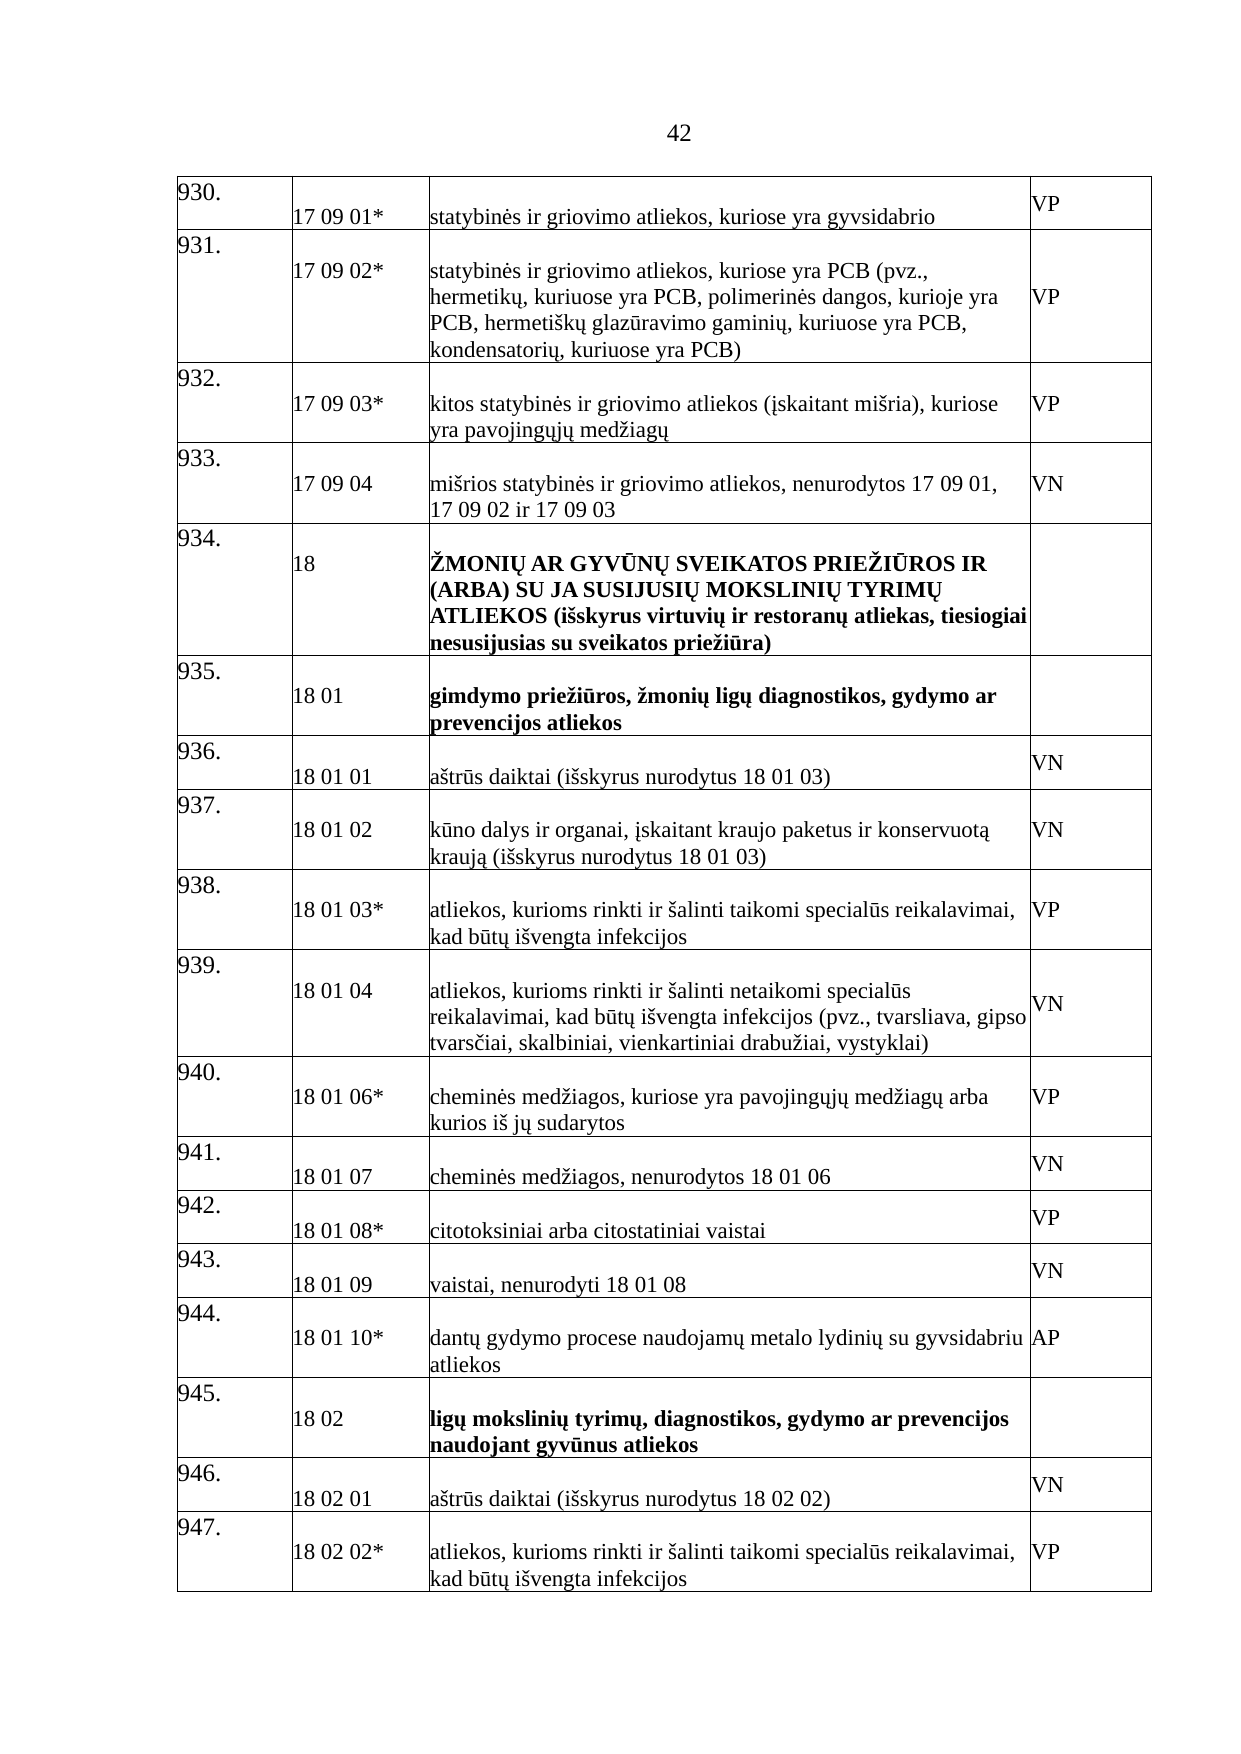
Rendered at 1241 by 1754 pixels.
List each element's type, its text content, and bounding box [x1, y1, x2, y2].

table_cell [180, 1198, 186, 1205]
table_cell [180, 1520, 186, 1527]
table_cell [178, 751, 186, 758]
table_cell VN [1031, 1458, 1151, 1511]
table_cell [178, 1378, 292, 1457]
table_cell [178, 1244, 292, 1297]
table_cell [180, 1386, 186, 1393]
table_cell AP [1031, 1298, 1151, 1377]
table_cell [178, 378, 186, 385]
table_cell 18 01 10* [293, 1298, 429, 1377]
table_cell [180, 958, 186, 965]
table_cell VP [1031, 230, 1151, 362]
table_cell statybinės ir griovimo atliekos, kuriose yra PCB (pvz., hermetikų, kuriuose yra PCB, polimerinės dangos, kurioje yra PCB, hermetiškų glazūravimo gaminių, kuriuose yra PCB, kondensatorių, kuriuose yra PCB) [430, 230, 1030, 362]
table_cell 18 01 [293, 656, 429, 735]
table_cell vaistai, nenurodyti 18 01 08 [430, 1244, 1030, 1297]
table_cell [178, 1298, 292, 1377]
table_cell ligų mokslinių tyrimų, diagnostikos, gydymo ar prevencijos naudojant gyvūnus atliekos [430, 1378, 1030, 1457]
table_cell [178, 524, 292, 655]
table_cell atliekos, kurioms rinkti ir šalinti taikomi specialūs reikalavimai, kad būtų išvengta infekcijos [430, 1512, 1030, 1591]
table_cell VP [1031, 870, 1151, 949]
table_cell [180, 1065, 186, 1072]
table_cell [178, 363, 292, 442]
table_cell [180, 798, 186, 805]
table_cell 18 01 07 [293, 1137, 429, 1189]
table_cell [1031, 524, 1151, 655]
table_cell VP [1031, 363, 1151, 442]
table_cell VP [1031, 177, 1151, 229]
table_cell [178, 443, 292, 522]
table_cell citotoksiniai arba citostatiniai vaistai [430, 1191, 1030, 1243]
table_cell statybinės ir griovimo atliekos, kuriose yra gyvsidabrio [430, 177, 1030, 229]
table_cell dantų gydymo procese naudojamų metalo lydinių su gyvsidabriu atliekos [430, 1298, 1030, 1377]
table_cell [178, 1473, 186, 1480]
table_cell 18 01 08* [293, 1191, 429, 1243]
table_cell 18 02 01 [293, 1458, 429, 1511]
table_cell [180, 1145, 186, 1152]
table_cell VN [1031, 736, 1151, 789]
table_cell [178, 1205, 186, 1212]
table_cell [178, 1072, 186, 1079]
table_cell [180, 451, 186, 458]
table_cell [178, 885, 186, 892]
table_cell 18 01 04 [293, 950, 429, 1056]
table_cell [178, 1313, 186, 1320]
table_cell [180, 1466, 186, 1473]
table_cell ŽMONIŲ AR GYVŪNŲ SVEIKATOS PRIEŽIŪROS IR (ARBA) SU JA SUSIJUSIŲ MOKSLINIŲ TYRIMŲ ATLIEKOS (išskyrus virtuvių ir restoranų atliekas, tiesiogiai nesusijusias su sveikatos priežiūra) [430, 524, 1030, 655]
table_cell [178, 192, 186, 199]
table_cell [180, 185, 186, 192]
table_cell 18 [293, 524, 429, 655]
table_cell 17 09 03* [293, 363, 429, 442]
table_cell [178, 805, 186, 812]
table_cell 17 09 01* [293, 177, 429, 229]
table_cell VP [1031, 1191, 1151, 1243]
table_cell 18 01 02 [293, 790, 429, 869]
table_cell atliekos, kurioms rinkti ir šalinti taikomi specialūs reikalavimai, kad būtų išvengta infekcijos [430, 870, 1030, 949]
table_cell VP [1031, 1057, 1151, 1136]
table_cell atliekos, kurioms rinkti ir šalinti netaikomi specialūs reikalavimai, kad būtų išvengta infekcijos (pvz., tvarsliava, gipso tvarsčiai, skalbiniai, vienkartiniai drabužiai, vystyklai) [430, 950, 1030, 1056]
table_cell VN [1031, 950, 1151, 1056]
table_cell VN [1031, 1244, 1151, 1297]
table_cell cheminės medžiagos, nenurodytos 18 01 06 [430, 1137, 1030, 1189]
table_cell [178, 950, 292, 1056]
table_cell [178, 177, 292, 229]
table_cell [178, 965, 186, 972]
table_cell [178, 1137, 292, 1189]
table_cell 18 01 03* [293, 870, 429, 949]
table_cell aštrūs daiktai (išskyrus nurodytus 18 01 03) [430, 736, 1030, 789]
table_cell [1031, 1378, 1151, 1457]
table_cell [180, 1306, 186, 1313]
table_cell [178, 656, 292, 735]
table_cell [178, 1259, 186, 1266]
table_cell [178, 1152, 186, 1159]
table_cell [178, 458, 186, 465]
table_cell 18 02 02* [293, 1512, 429, 1591]
table_cell kūno dalys ir organai, įskaitant kraujo paketus ir konservuotą kraują (išskyrus nurodytus 18 01 03) [430, 790, 1030, 869]
table_cell 18 01 01 [293, 736, 429, 789]
table_cell 18 02 [293, 1378, 429, 1457]
table_cell [178, 790, 292, 869]
table_cell 18 01 09 [293, 1244, 429, 1297]
table_cell VN [1031, 443, 1151, 522]
table_cell [180, 878, 186, 885]
table_cell [178, 671, 186, 678]
table_cell [178, 1393, 186, 1400]
table_cell [178, 1191, 292, 1243]
table_cell 17 09 02* [293, 230, 429, 362]
table_cell [180, 531, 186, 538]
table_cell 18 01 06* [293, 1057, 429, 1136]
table_cell kitos statybinės ir griovimo atliekos (įskaitant mišria), kuriose yra pavojingųjų medžiagų [430, 363, 1030, 442]
table_cell [178, 1527, 186, 1534]
table_cell VN [1031, 1137, 1151, 1189]
table_cell [178, 736, 292, 789]
table_cell [1031, 656, 1151, 735]
table_cell gimdymo priežiūros, žmonių ligų diagnostikos, gydymo ar prevencijos atliekos [430, 656, 1030, 735]
table_cell mišrios statybinės ir griovimo atliekos, nenurodytos 17 09 01, 17 09 02 ir 17 09 03 [430, 443, 1030, 522]
table_cell VN [1031, 790, 1151, 869]
table_cell [178, 230, 292, 362]
table_cell 17 09 04 [293, 443, 429, 522]
table_cell [178, 1458, 292, 1511]
table_cell [178, 1512, 292, 1591]
table_cell [180, 1252, 186, 1259]
table_cell [180, 744, 186, 751]
table_cell cheminės medžiagos, kuriose yra pavojingųjų medžiagų arba kurios iš jų sudarytos [430, 1057, 1030, 1136]
table_cell [178, 870, 292, 949]
table_cell [180, 238, 186, 245]
table_cell VP [1031, 1512, 1151, 1591]
table_cell [178, 1057, 292, 1136]
table_cell [178, 538, 186, 545]
table_cell [180, 664, 186, 671]
table_cell aštrūs daiktai (išskyrus nurodytus 18 02 02) [430, 1458, 1030, 1511]
table_cell [180, 371, 186, 378]
table_cell [178, 245, 186, 252]
